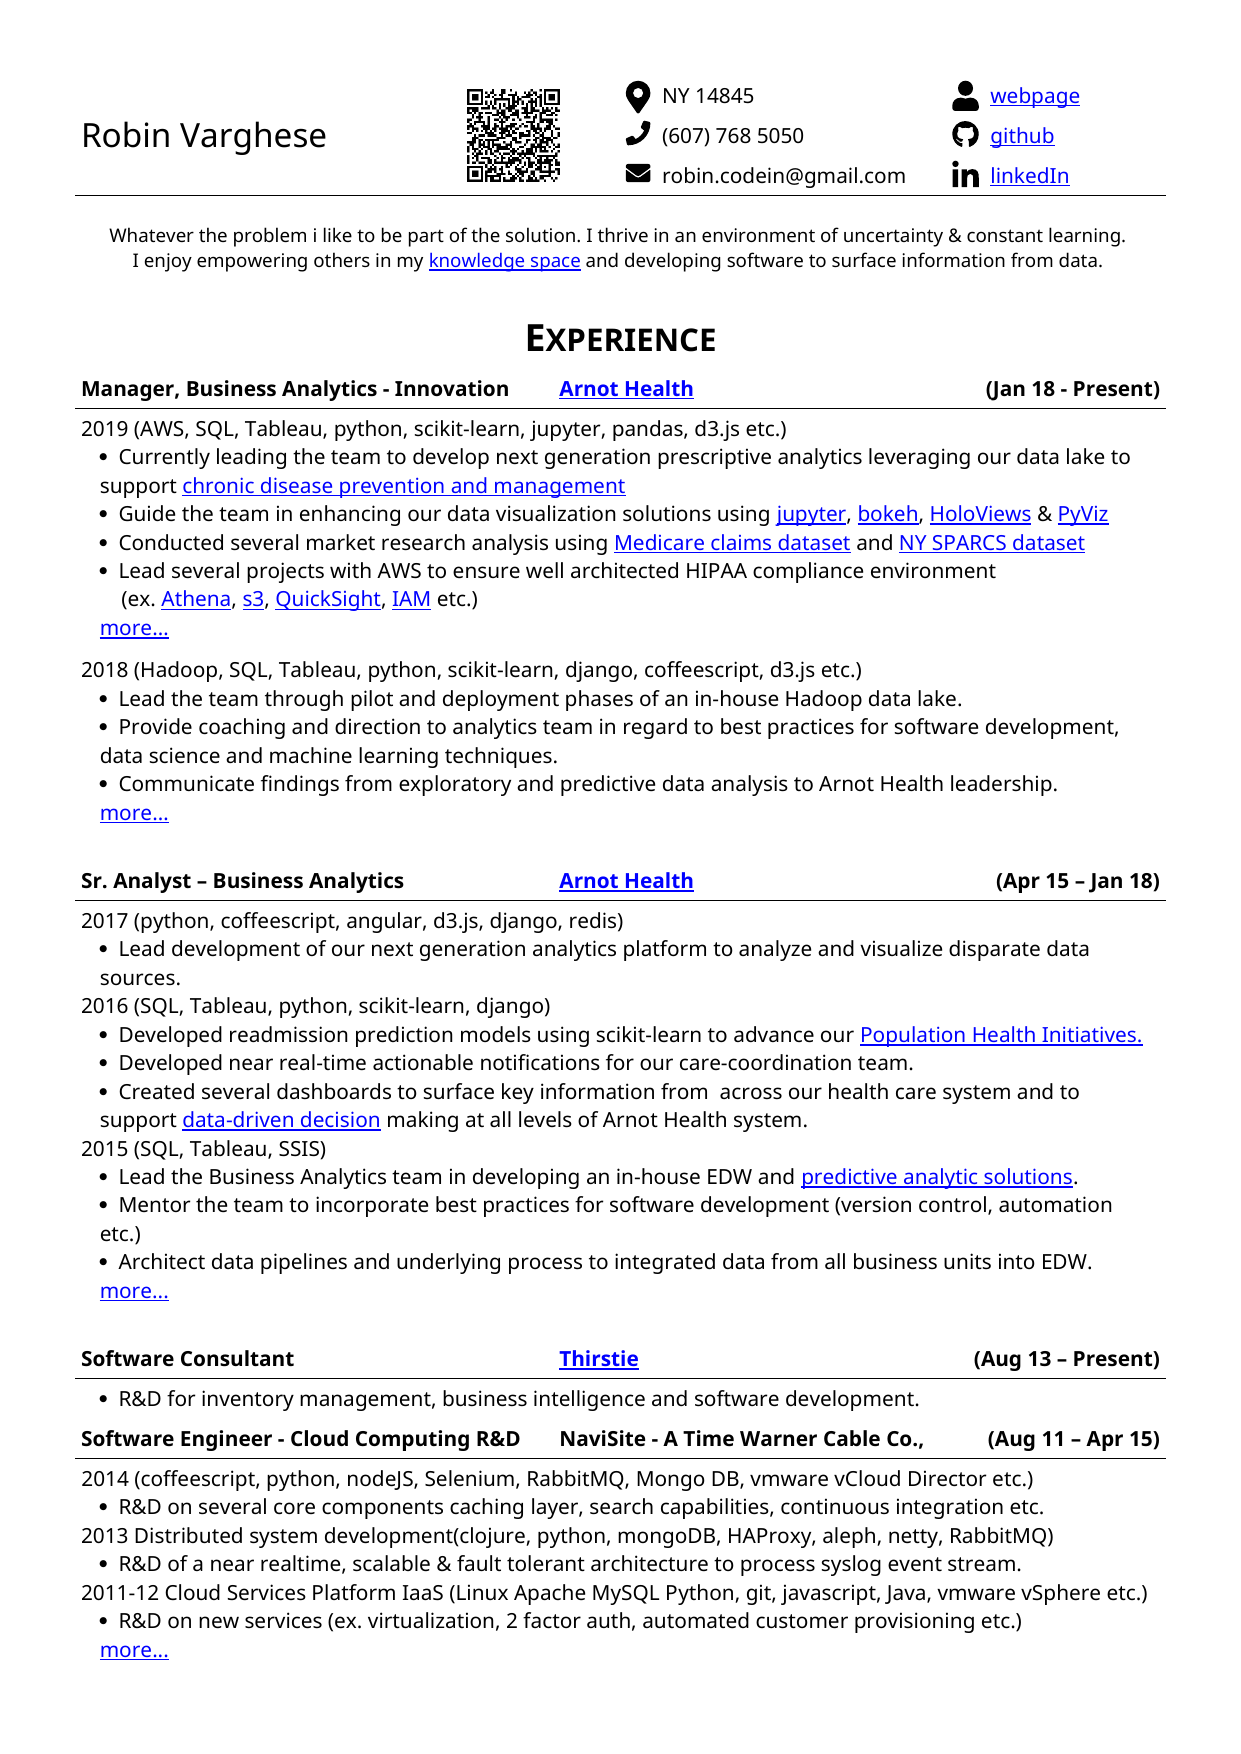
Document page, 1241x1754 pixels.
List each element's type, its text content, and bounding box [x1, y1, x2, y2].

table_cell (Jan 18 - Present) [947, 368, 1166, 408]
table_cell (Aug 11 – Apr 15) [947, 1418, 1166, 1458]
table_cell 2019 (AWS, SQL, Tableau, python, scikit-learn, jupyter, pandas, d3.js etc.) Currently leading the team to develop next generation prescriptive analytics leveraging our data lake to support chronic disease prevention and management Guide the team in enhancing our data visualization solutions using jupyter, bokeh, HoloViews & PyViz Conducted several market research analysis using Medicare claims dataset and NY SPARCS dataset Lead several projects with AWS to ensure well architected HIPAA compliance environment (ex. Athena, s3, QuickSight, IAM etc.) more… 2018 (Hadoop, SQL, Tableau, python, scikit-learn, django, coffeescript, d3.js etc.) Lead the team through pilot and deployment phases of an in-house Hadoop data lake. Provide coaching and direction to analytics team in regard to best practices for software development, data science and machine learning techniques. Communicate findings from exploratory and predictive data analysis to Arnot Health leadership. more… [75, 409, 1166, 860]
table_cell (Aug 13 – Present) [947, 1339, 1166, 1378]
table_cell 2014 (coffeescript, python, nodeJS, Selenium, RabbitMQ, Mongo DB, vmware vCloud Director etc.) R&D on several core components caching layer, search capabilities, continuous integration etc. 2013 Distributed system development(clojure, python, mongoDB, HAProxy, aleph, netty, RabbitMQ) R&D of a near realtime, scalable & fault tolerant architecture to process syslog event stream. 2011-12 Cloud Services Platform IaaS (Linux Apache MySQL Python, git, javascript, Java, vmware vSphere etc.) R&D on new services (ex. virtualization, 2 factor auth, automated customer provisioning etc.) more... [75, 1459, 1166, 1697]
table_header [947, 75, 984, 115]
table_cell [620, 115, 656, 155]
table_cell Manager, Business Analytics - Innovation [75, 368, 553, 408]
table_header [620, 75, 656, 115]
table_cell EXPERIENCE [75, 292, 1166, 368]
table_cell Whatever the problem i like to be part of the solution. I thrive in an environment of uncertainty & constant learning. I enjoy empowering others in my knowledge space and developing software to surface information from data. [75, 196, 1166, 292]
table_cell Arnot Health [553, 860, 947, 900]
picture [457, 80, 570, 192]
table_cell robin.codein@gmail.com [656, 155, 947, 195]
table_cell github [985, 115, 1166, 155]
table_cell Arnot Health [553, 368, 947, 408]
table_cell (607) 768 5050 [656, 115, 947, 155]
table_cell [620, 155, 656, 195]
table_header [349, 75, 620, 195]
table_cell NaviSite - A Time Warner Cable Co., [553, 1418, 947, 1458]
table_cell R&D for inventory management, business intelligence and software development. [75, 1379, 1166, 1418]
table_header webpage [985, 75, 1166, 115]
table_cell 2017 (python, coffeescript, angular, d3.js, django, redis) Lead development of our next generation analytics platform to analyze and visualize disparate data sources. 2016 (SQL, Tableau, python, scikit-learn, django) Developed readmission prediction models using scikit-learn to advance our Population Health Initiatives. Developed near real-time actionable notifications for our care-coordination team. Created several dashboards to surface key information from across our health care system and to support data-driven decision making at all levels of Arnot Health system. 2015 (SQL, Tableau, SSIS) Lead the Business Analytics team in developing an in-house EDW and predictive analytic solutions. Mentor the team to incorporate best practices for software development (version control, automation etc.) Architect data pipelines and underlying process to integrated data from all business units into EDW. more... [75, 901, 1166, 1338]
table_header NY 14845 [656, 75, 947, 115]
table_cell Thirstie [553, 1339, 947, 1378]
table_cell [947, 115, 984, 155]
table_cell Software Consultant [75, 1339, 553, 1378]
table_header Robin Varghese [75, 75, 349, 195]
table_cell Software Engineer - Cloud Computing R&D [75, 1418, 553, 1458]
table_cell (Apr 15 – Jan 18) [947, 860, 1166, 900]
table_cell Sr. Analyst – Business Analytics [75, 860, 553, 900]
table_cell [947, 155, 984, 195]
table_cell linkedIn [985, 155, 1166, 195]
